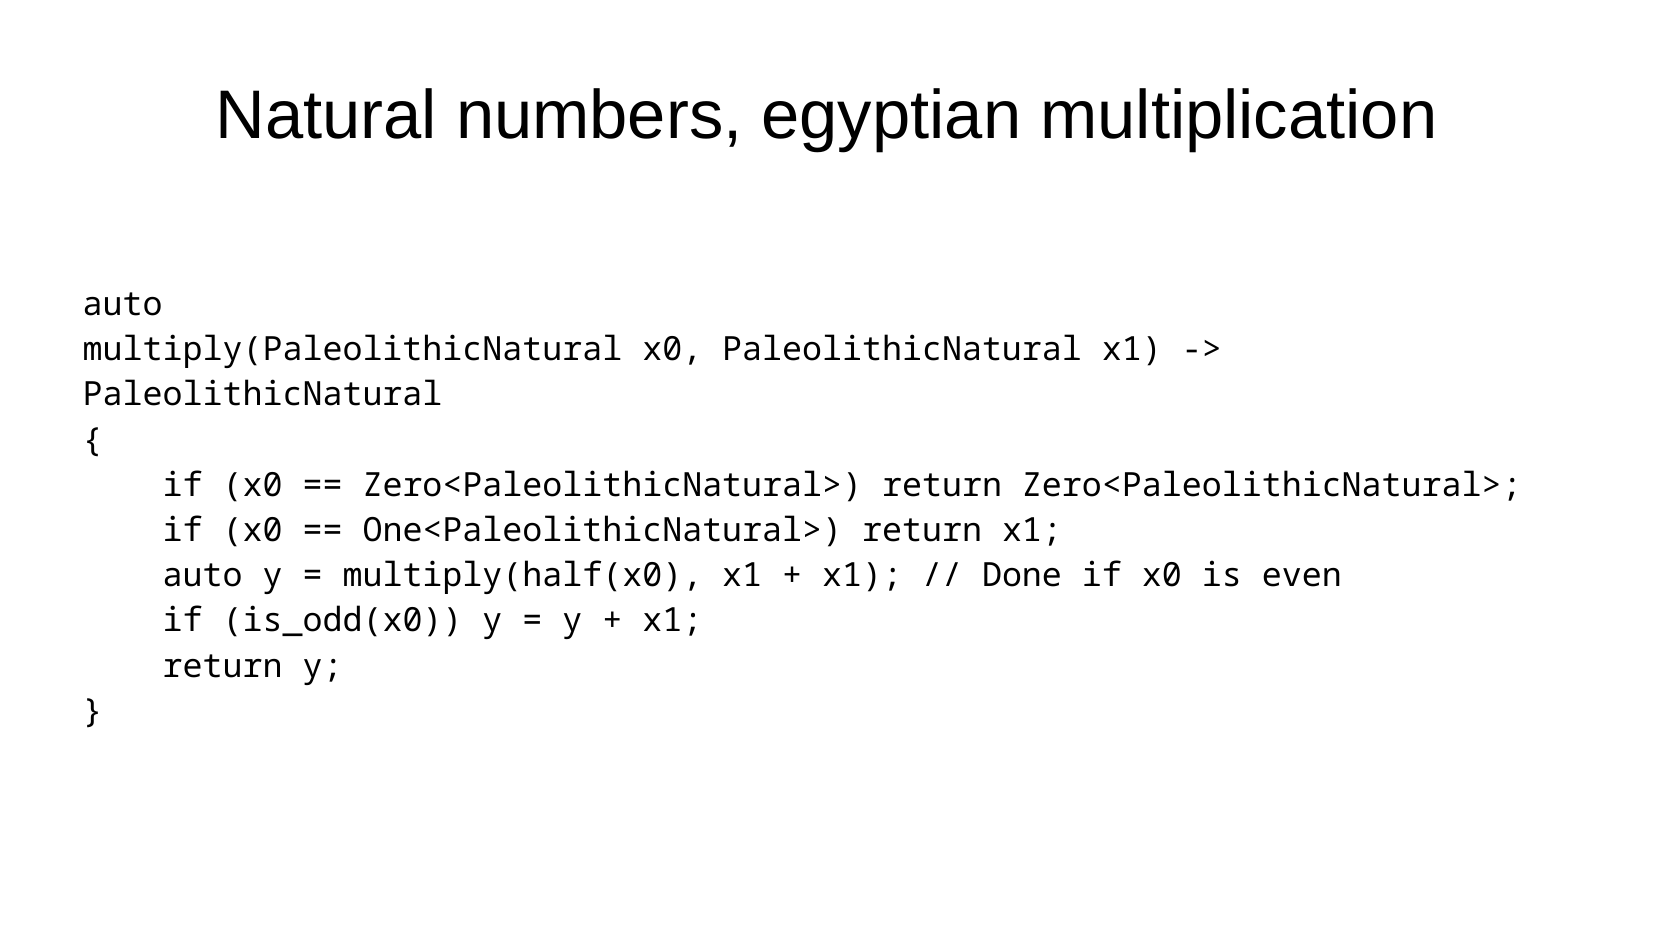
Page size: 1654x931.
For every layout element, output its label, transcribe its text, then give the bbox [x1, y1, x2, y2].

title Natural numbers, egyptian multiplication [82, 37, 1571, 193]
subtitle auto multiply(PaleolithicNatural x0, PaleolithicNatural x1) -> PaleolithicNatural { if (x0 == Zero<PaleolithicNatural>) return Zero<PaleolithicNatural>; if (x0 == One<PaleolithicNatural>) return x1; auto y = multiply(half(x0), x1 + x1); // Done if x0 is even if (is_odd(x0)) y = y + x1; return y; } [82, 193, 1571, 820]
